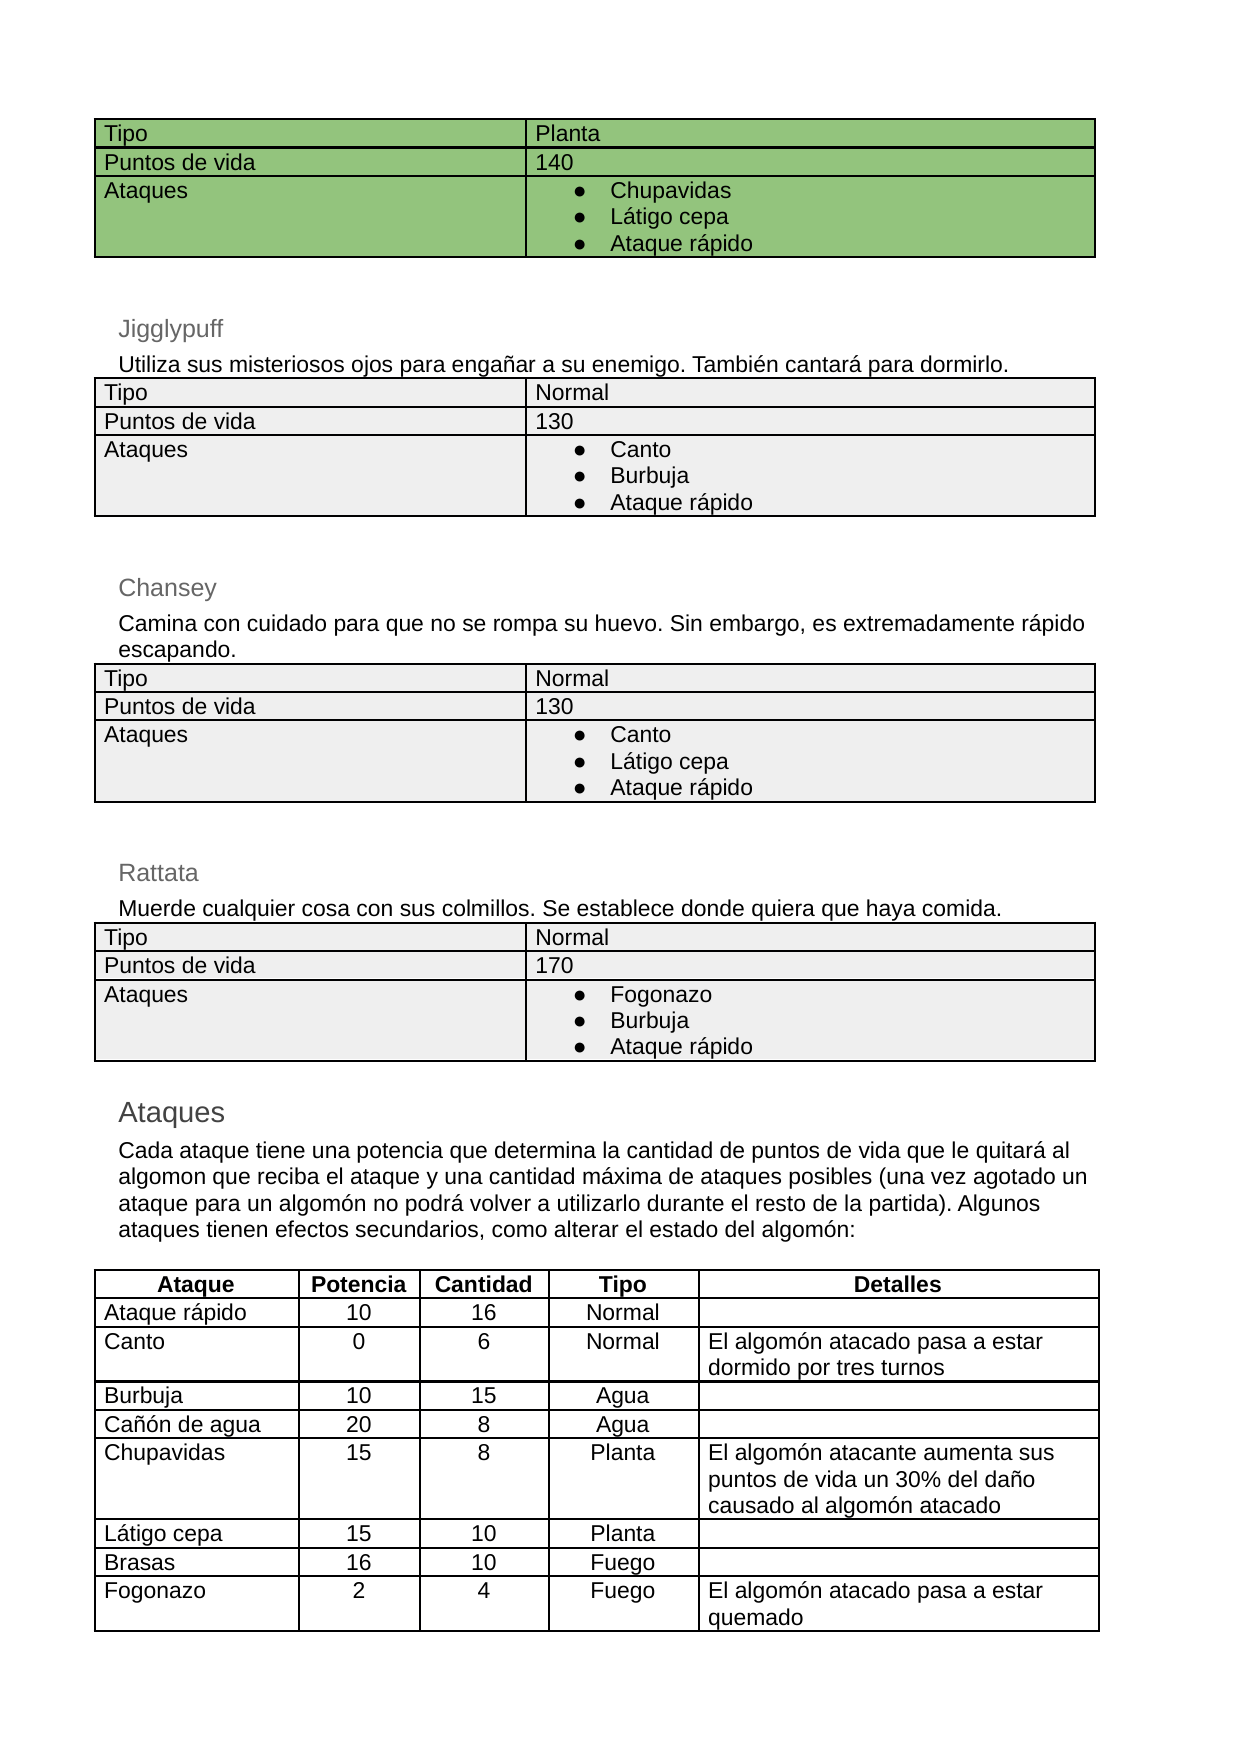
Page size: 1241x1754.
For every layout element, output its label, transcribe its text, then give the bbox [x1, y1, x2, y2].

table_cell Canto Látigo cepa Ataque rápido [527, 721, 1094, 801]
table_cell 0 [300, 1328, 419, 1380]
table_cell El algomón atacante aumenta sus puntos de vida un 30% del daño causado al algomón atacado [700, 1439, 1098, 1518]
table_header Ataque [96, 1271, 298, 1297]
table_cell 130 [527, 408, 1094, 434]
table_cell El algomón atacado pasa a estar quemado [700, 1577, 1098, 1630]
table_cell Ataques [96, 177, 525, 256]
table_header Detalles [700, 1271, 1098, 1297]
table_cell 10 [421, 1549, 548, 1575]
table_header Planta [527, 120, 1094, 146]
table_header Tipo [96, 924, 525, 950]
table_header Tipo [96, 379, 525, 406]
table_cell Látigo cepa [96, 1520, 298, 1547]
subtitle Rattata [118, 858, 1122, 887]
table_cell [700, 1549, 1098, 1575]
table_cell 10 [421, 1520, 548, 1547]
table_cell Ataque rápido [96, 1299, 298, 1326]
table_cell Normal [550, 1328, 698, 1380]
table_cell 16 [421, 1299, 548, 1326]
table_cell Ataques [96, 721, 525, 801]
table_cell Fogonazo Burbuja Ataque rápido [527, 981, 1094, 1059]
table_cell 10 [300, 1383, 419, 1409]
table_header Tipo [550, 1271, 698, 1297]
table_cell 2 [300, 1577, 419, 1630]
table_cell 140 [527, 149, 1094, 175]
table_cell Cañón de agua [96, 1411, 298, 1437]
table_cell 4 [421, 1577, 548, 1630]
table_cell 15 [300, 1439, 419, 1518]
subtitle Jigglypuff [118, 314, 1122, 342]
table_cell Chupavidas Látigo cepa Ataque rápido [527, 177, 1094, 256]
table_header Normal [527, 665, 1094, 691]
table_header Normal [527, 379, 1094, 406]
table_cell 10 [300, 1299, 419, 1326]
table_cell El algomón atacado pasa a estar dormido por tres turnos [700, 1328, 1098, 1380]
table_cell Brasas [96, 1549, 298, 1575]
subtitle Ataques [118, 1095, 1122, 1128]
table_cell 8 [421, 1439, 548, 1518]
table_cell Burbuja [96, 1383, 298, 1409]
table_cell Fuego [550, 1549, 698, 1575]
text Camina con cuidado para que no se rompa su huevo. Sin embargo, es extremadamente rápido escapando. [118, 610, 1122, 662]
table_cell Ataques [96, 981, 525, 1059]
table_cell Puntos de vida [96, 408, 525, 434]
table_cell [700, 1520, 1098, 1547]
table_cell Normal [550, 1299, 698, 1326]
table_cell Planta [550, 1439, 698, 1518]
table_cell Puntos de vida [96, 693, 525, 719]
table_cell Fogonazo [96, 1577, 298, 1630]
table_cell 15 [300, 1520, 419, 1547]
table_cell [700, 1383, 1098, 1409]
text Utiliza sus misteriosos ojos para engañar a su enemigo. También cantará para dormirlo. [118, 351, 1122, 377]
table_cell Puntos de vida [96, 952, 525, 978]
table_header Cantidad [421, 1271, 548, 1297]
text Cada ataque tiene una potencia que determina la cantidad de puntos de vida que le quitará al algomon que reciba el ataque y una cantidad máxima de ataques posibles (una vez agotado un ataque para un algomón no podrá volver a utilizarlo durante el resto de la partida). Algunos ataques tienen efectos secundarios, como alterar el estado del algomón: [118, 1137, 1122, 1242]
table_cell Puntos de vida [96, 149, 525, 175]
table_header Normal [527, 924, 1094, 950]
table_cell 130 [527, 693, 1094, 719]
table_cell Chupavidas [96, 1439, 298, 1518]
table_header Tipo [96, 120, 525, 146]
table_cell 20 [300, 1411, 419, 1437]
table_cell 6 [421, 1328, 548, 1380]
table_cell Agua [550, 1411, 698, 1437]
table_cell Fuego [550, 1577, 698, 1630]
table_cell 8 [421, 1411, 548, 1437]
table_cell 16 [300, 1549, 419, 1575]
table_header Potencia [300, 1271, 419, 1297]
table_cell Planta [550, 1520, 698, 1547]
table_cell [700, 1411, 1098, 1437]
table_cell Canto [96, 1328, 298, 1380]
table_cell 170 [527, 952, 1094, 978]
table_cell Canto Burbuja Ataque rápido [527, 436, 1094, 515]
text Muerde cualquier cosa con sus colmillos. Se establece donde quiera que haya comida. [118, 895, 1122, 922]
table_cell Ataques [96, 436, 525, 515]
table_cell Agua [550, 1383, 698, 1409]
subtitle Chansey [118, 573, 1122, 601]
table_header Tipo [96, 665, 525, 691]
table_cell 15 [421, 1383, 548, 1409]
table_cell [700, 1299, 1098, 1326]
